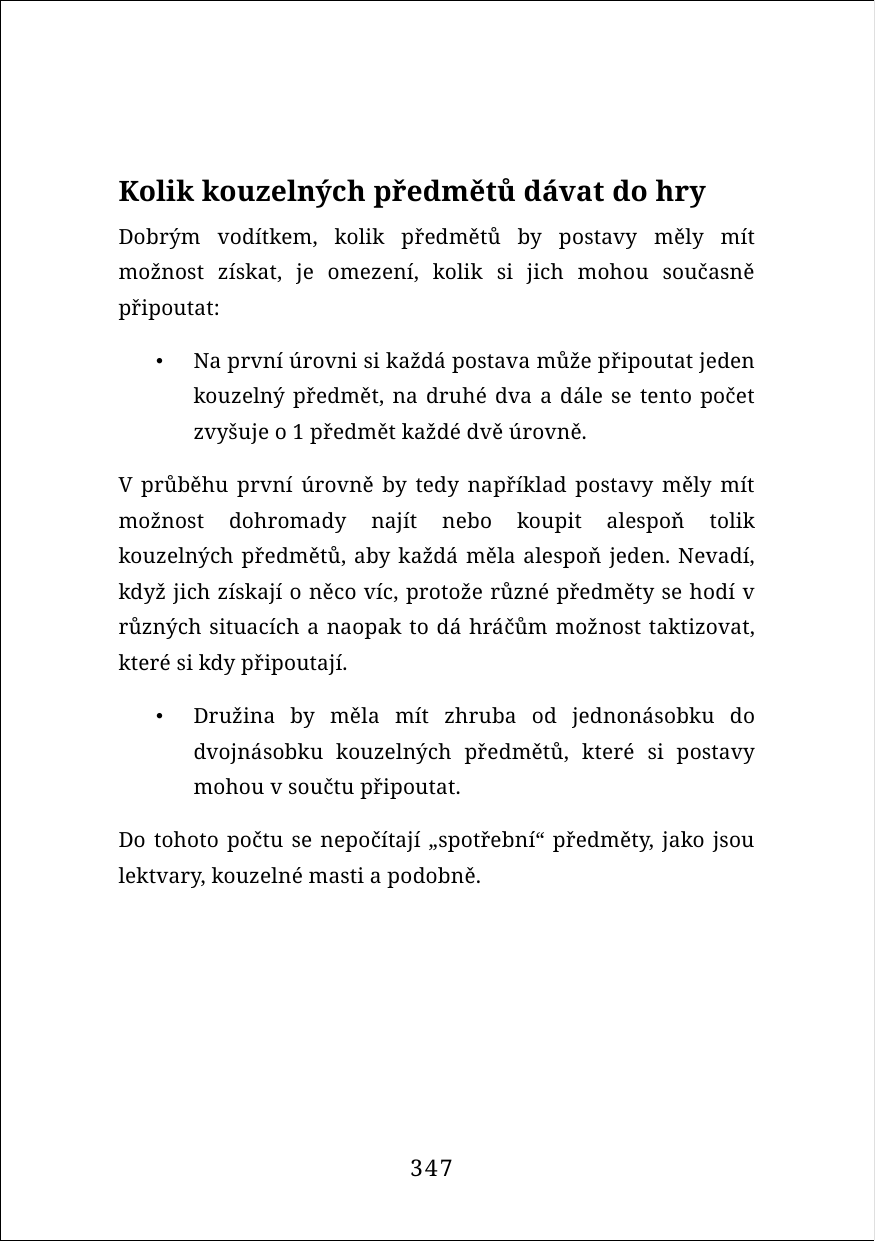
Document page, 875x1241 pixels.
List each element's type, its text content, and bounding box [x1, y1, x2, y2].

text V průběhu první úrovně by tedy například postavy měly mít možnost dohromady najít nebo koupit alespoň tolik kouzelných předmětů, aby každá měla alespoň jeden. Nevadí, když jich získají o něco víc, protože různé předměty se hodí v různých situacích a naopak to dá hráčům možnost taktizovat, které si kdy připoutají. [118, 470, 756, 676]
list Na první úrovni si každá postava může připoutat jeden kouzelný předmět, na druhé dva a dále se tento počet zvyšuje o 1 předmět každé dvě úrovně. [156, 346, 756, 446]
list Družina by měla mít zhruba od jednonásobku do dvojnásobku kouzelných předmětů, které si postavy mohou v součtu připoutat. [156, 701, 756, 801]
text Do tohoto počtu se nepočítají „spotřební“ předměty, jako jsou lektvary, kouzelné masti a podobně. [118, 826, 756, 889]
text Dobrým vodítkem, kolik předmětů by postavy měly mít možnost získat, je omezení, kolik si jich mohou současně připoutat: [118, 222, 756, 321]
subtitle Kolik kouzelných předmětů dávat do hry [118, 172, 756, 210]
